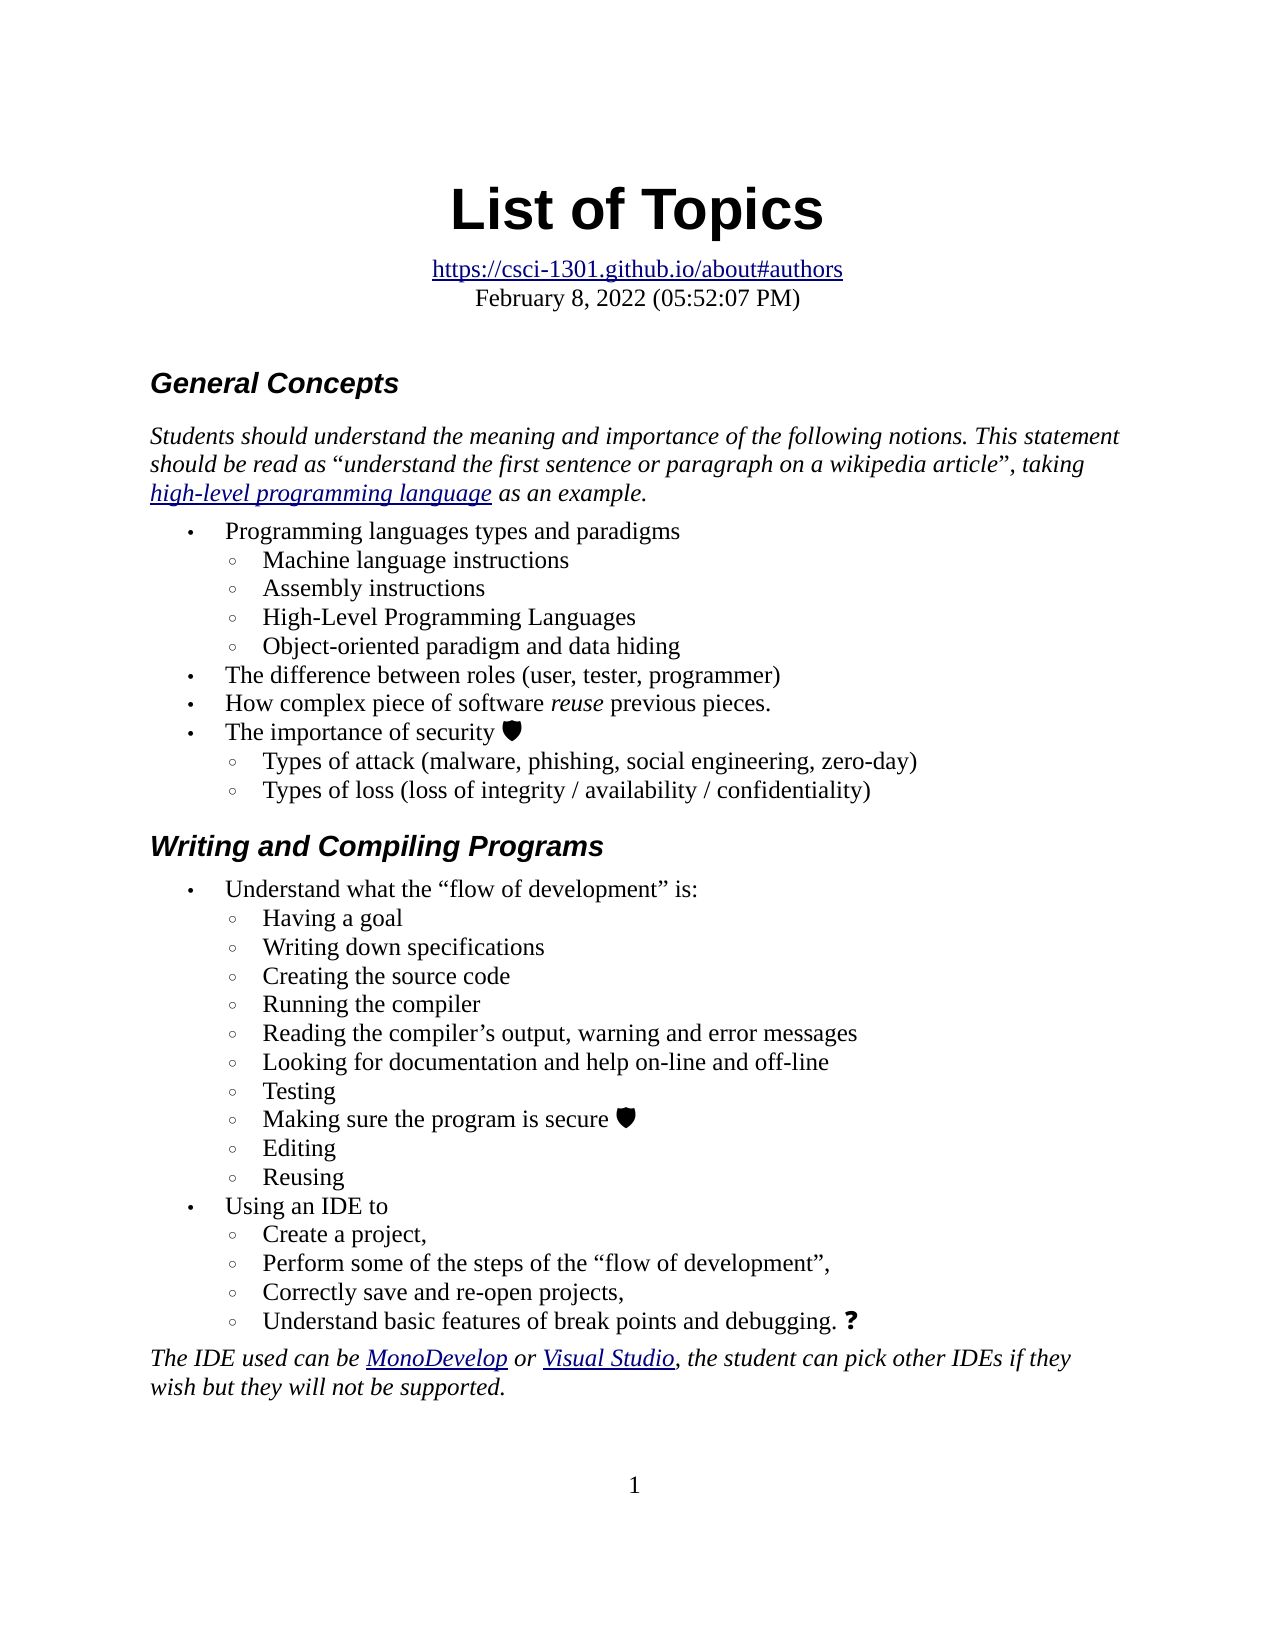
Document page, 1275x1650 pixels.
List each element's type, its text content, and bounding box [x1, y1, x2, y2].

list Making sure the program is secure 🛡️ [225, 1104, 1125, 1133]
title List of Topics [150, 175, 1125, 242]
list How complex piece of software reuse previous pieces. [187, 688, 1125, 717]
list Programming languages types and paradigms [187, 516, 1125, 545]
list Using an IDE to [187, 1191, 1125, 1219]
text Students should understand the meaning and importance of the following notions. This statement should be read as “understand the first sentence or paragraph on a wikipedia article”, taking high-level programming language as an example. [150, 421, 1125, 507]
text February 8, 2022 (05:52:07 PM) [150, 283, 1125, 312]
list Reading the compiler’s output, warning and error messages [225, 1018, 1125, 1047]
list Editing [225, 1133, 1125, 1162]
list Running the compiler [225, 989, 1125, 1018]
list Reusing [225, 1162, 1125, 1191]
subtitle General Concepts [150, 366, 1125, 399]
list Looking for documentation and help on-line and off-line [225, 1047, 1125, 1076]
list Understand basic features of break points and debugging. ❓ [225, 1306, 1125, 1334]
text https://csci-1301.github.io/about#authors [150, 254, 1125, 283]
list Object-oriented paradigm and data hiding [225, 631, 1125, 660]
list Types of attack (malware, phishing, social engineering, zero-day) [225, 746, 1125, 775]
list Types of loss (loss of integrity / availability / confidentiality) [225, 775, 1125, 803]
list Perform some of the steps of the “flow of development”, [225, 1248, 1125, 1277]
list Creating the source code [225, 961, 1125, 989]
list Understand what the “flow of development” is: [187, 874, 1125, 903]
list Testing [225, 1076, 1125, 1104]
subtitle Writing and Compiling Programs [150, 828, 1125, 862]
list Having a goal [225, 903, 1125, 932]
list Machine language instructions [225, 545, 1125, 573]
list Create a project, [225, 1219, 1125, 1248]
list Writing down specifications [225, 932, 1125, 961]
list Assembly instructions [225, 573, 1125, 602]
list Correctly save and re-open projects, [225, 1277, 1125, 1306]
list The difference between roles (user, tester, programmer) [187, 660, 1125, 688]
list High-Level Programming Languages [225, 602, 1125, 631]
list The importance of security 🛡️ [187, 717, 1125, 746]
text The IDE used can be MonoDevelop or Visual Studio, the student can pick other IDEs if they wish but they will not be supported. [150, 1343, 1125, 1401]
